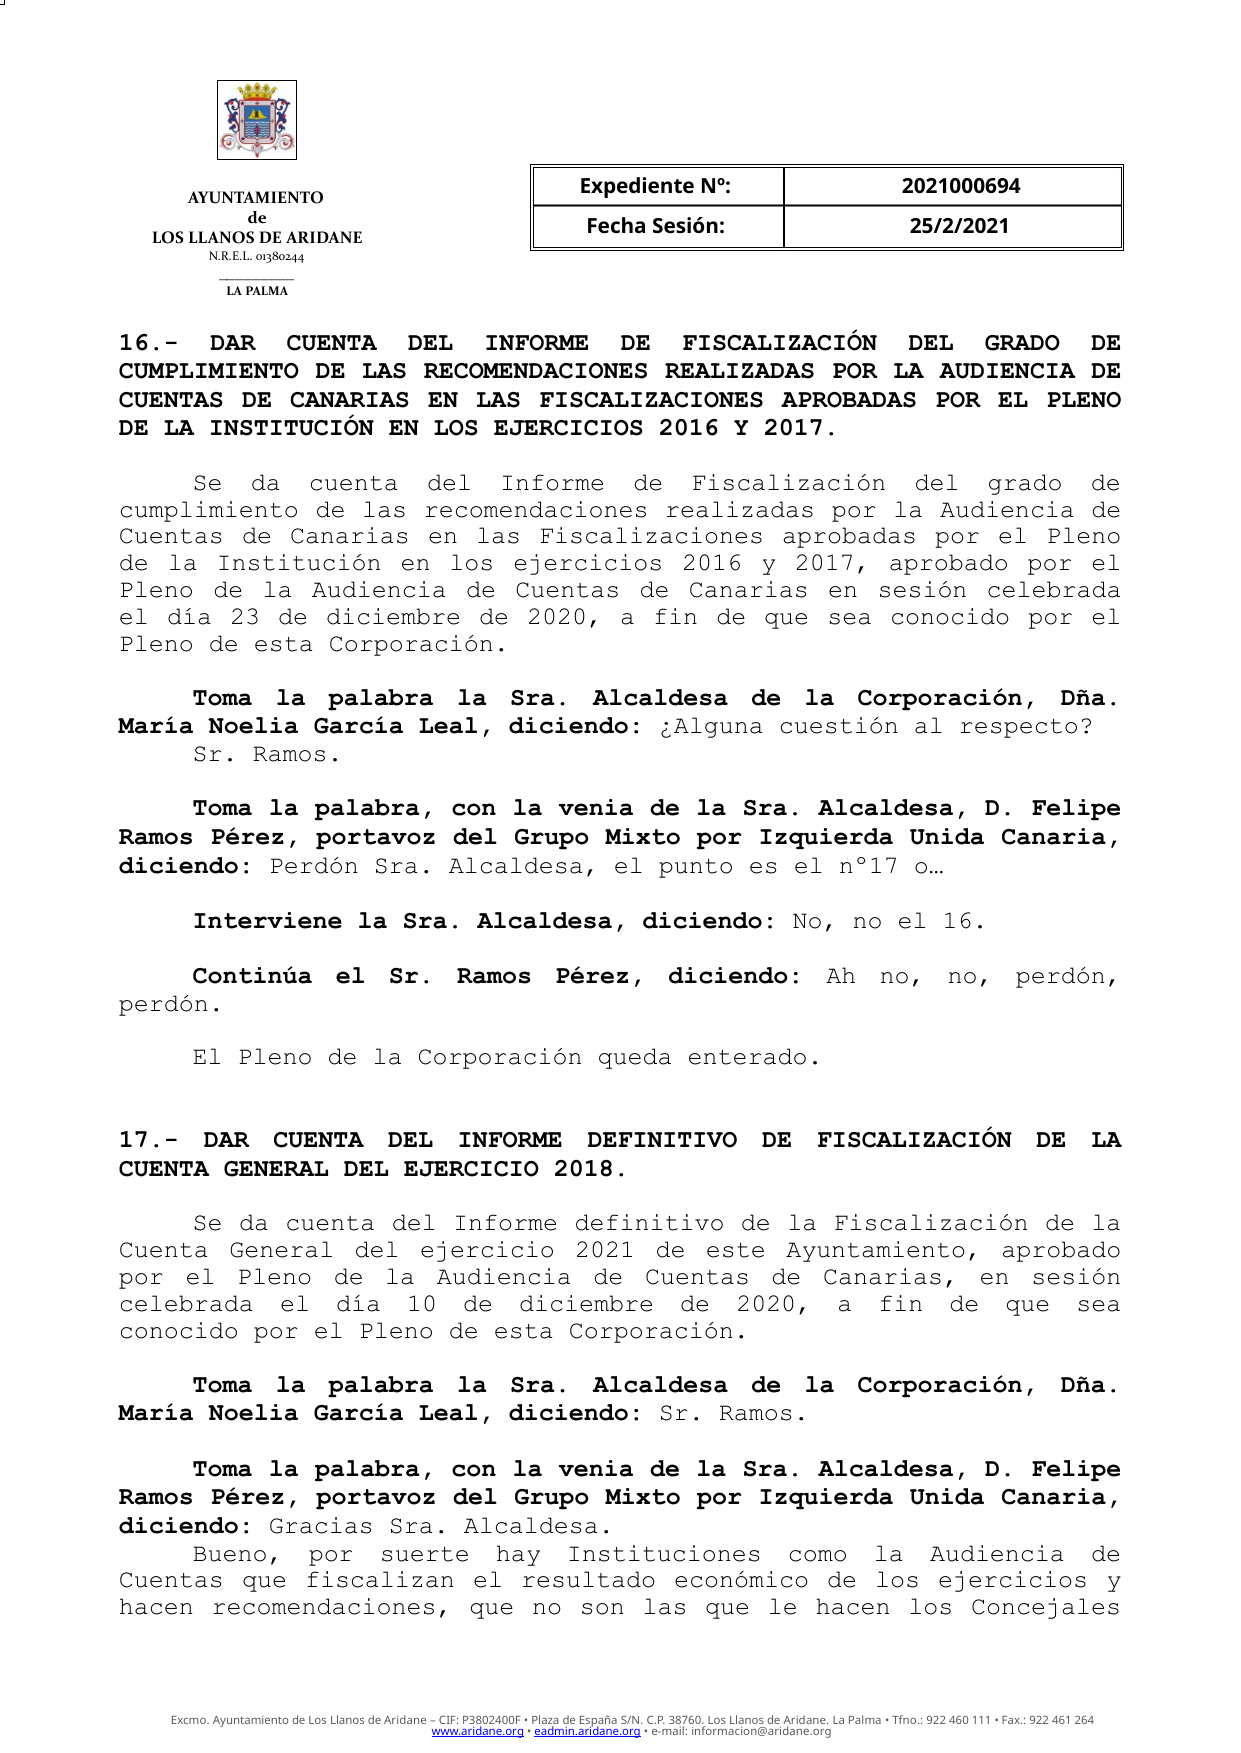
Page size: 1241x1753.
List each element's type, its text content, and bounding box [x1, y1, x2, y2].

text de la Institución en los ejercicios 2016 y 2017, aprobado por el [119, 549, 1146, 576]
text diciendo: Gracias Sra. Alcaldesa. [119, 1511, 1146, 1539]
text 17.- DAR CUENTA DEL INFORME DEFINITIVO DE FISCALIZACIÓN DE LA [119, 1125, 1146, 1153]
text Fecha Sesión: [586, 214, 761, 239]
text Bueno, por suerte hay Instituciones como la Audiencia de [192, 1539, 1146, 1567]
text El Pleno de la Corporación queda enterado. [192, 1042, 847, 1070]
text LA PALMA [226, 286, 317, 298]
text Ramos Pérez, portavoz del Grupo Mixto por Izquierda Unida Canaria, [119, 1482, 1146, 1510]
text Toma la palabra, con la venia de la Sra. Alcaldesa, D. Felipe [192, 793, 1146, 822]
text Ramos Pérez, portavoz del Grupo Mixto por Izquierda Unida Canaria, [119, 822, 1146, 850]
text Cuentas de Canarias en las Fiscalizaciones aprobadas por el Pleno [119, 522, 1146, 549]
text perdón. [119, 989, 1146, 1017]
text diciendo: Perdón Sra. Alcaldesa, el punto es el nº17 o… [119, 850, 1146, 879]
text Sr. Ramos. [192, 740, 1146, 767]
text Cuentas que fiscalizan el resultado económico de los ejercicios y [119, 1567, 1146, 1593]
text María Noelia García Leal, diciendo: ¿Alguna cuestión al respecto? [119, 711, 1146, 740]
text Toma la palabra, con la venia de la Sra. Alcaldesa, D. Felipe [192, 1453, 1146, 1482]
text www.aridane.org • eadmin.aridane.org • e-mail: informacion@aridane.org [431, 1724, 834, 1738]
text N.R.E.L. 01380244 [208, 250, 327, 262]
text hacen recomendaciones, que no son las que le hacen los Concejales [119, 1593, 1146, 1620]
text ________ [226, 266, 317, 282]
text Se da cuenta del Informe de Fiscalización del grado de [192, 468, 1146, 496]
text LOS LLANOS DE ARIDANE [152, 230, 387, 247]
text DE LA INSTITUCIÓN EN LOS EJERCICIOS 2016 Y 2017. [119, 413, 1146, 442]
text _ [219, 266, 226, 279]
picture [218, 81, 296, 159]
text CUENTAS DE CANARIAS EN LAS FISCALIZACIONES APROBADAS POR EL PLENO [119, 385, 1146, 413]
text Toma la palabra la Sra. Alcaldesa de la Corporación, Dña. [192, 1370, 1146, 1398]
text celebrada el día 10 de diciembre de 2020, a fin de que sea [119, 1290, 1146, 1317]
text 25/2/2021 [909, 214, 1059, 239]
text de [247, 210, 387, 227]
text Continúa el Sr. Ramos Pérez, diciendo: Ah no, no, perdón, [192, 961, 1146, 989]
text María Noelia García Leal, diciendo: Sr. Ramos. [119, 1398, 1146, 1427]
text el día 23 de diciembre de 2020, a fin de que sea conocido por el [119, 603, 1146, 630]
text Pleno de la Audiencia de Cuentas de Canarias en sesión celebrada [119, 576, 1146, 603]
text AYUNTAMIENTO [188, 190, 387, 207]
text 16.- DAR CUENTA DEL INFORME DE FISCALIZACIÓN DEL GRADO DE [119, 328, 1146, 356]
text Toma la palabra la Sra. Alcaldesa de la Corporación, Dña. [192, 683, 1146, 711]
text Excmo. Ayuntamiento de Los Llanos de Aridane – CIF: P3802400F • Plaza de España S/N. C.P. 38760. Los Llanos de Aridane. La Palma • Tfno.: 922 460 111 • Fax.: 922 461 264 [171, 1713, 1095, 1727]
text Cuenta General del ejercicio 2021 de este Ayuntamiento, aprobado [119, 1236, 1146, 1263]
picture [531, 165, 1123, 250]
text Expediente Nº: [579, 173, 761, 198]
text Se da cuenta del Informe definitivo de la Fiscalización de la [192, 1208, 1146, 1236]
text Interviene la Sra. Alcaldesa, diciendo: No, no el 16. [192, 906, 1012, 934]
text 2021000694 [902, 173, 1059, 198]
text conocido por el Pleno de esta Corporación. [119, 1317, 1146, 1343]
text CUENTA GENERAL DEL EJERCICIO 2018. [119, 1154, 654, 1182]
text Pleno de esta Corporación. [119, 630, 1146, 657]
text por el Pleno de la Audiencia de Cuentas de Canarias, en sesión [119, 1263, 1146, 1290]
text CUMPLIMIENTO DE LAS RECOMENDACIONES REALIZADAS POR LA AUDIENCIA DE [119, 356, 1146, 384]
text _ [317, 266, 327, 282]
text cumplimiento de las recomendaciones realizadas por la Audiencia de [119, 496, 1146, 522]
